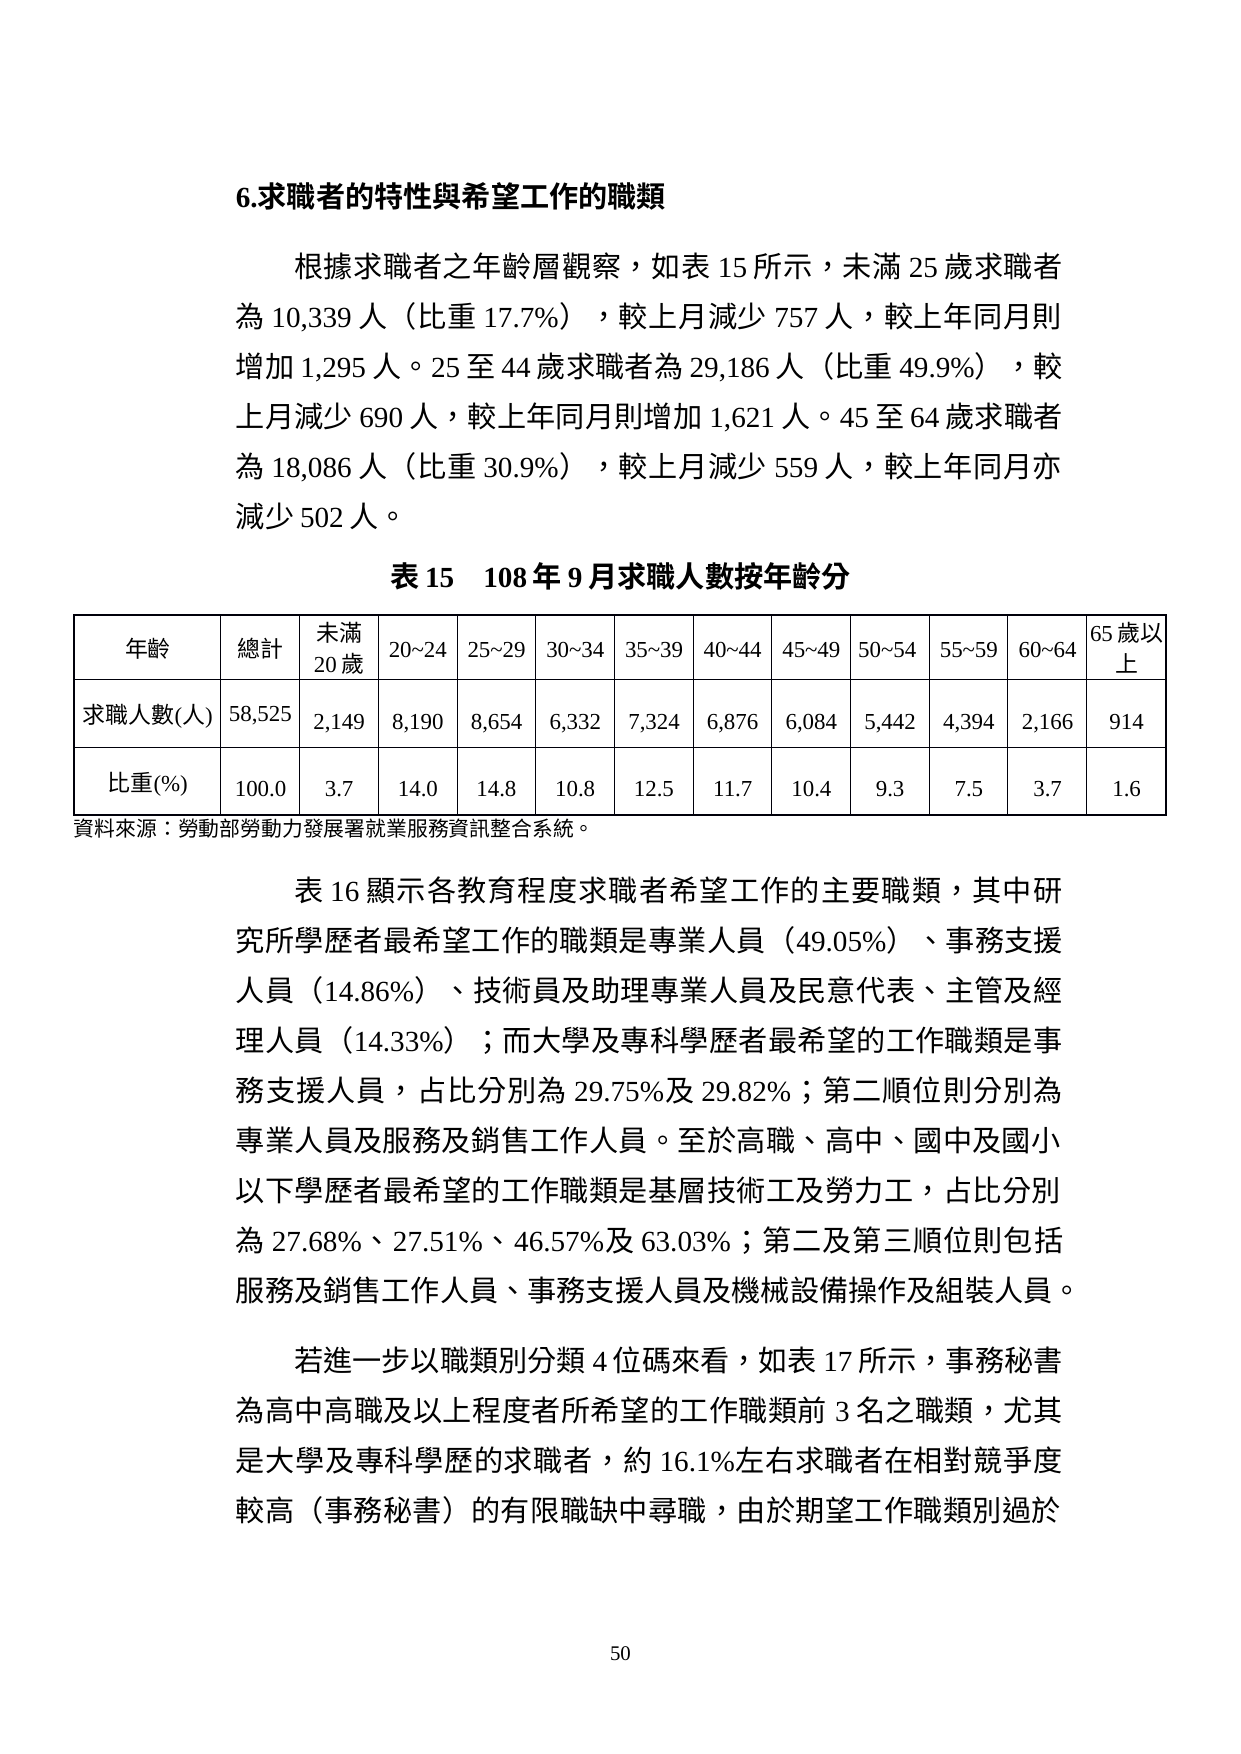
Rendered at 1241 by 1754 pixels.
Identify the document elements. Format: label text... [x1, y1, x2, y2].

table_header 50~54 [851, 616, 929, 679]
table_header 年齡 [75, 616, 220, 679]
table_cell 3.7 [300, 748, 378, 814]
table_header 60~64 [1008, 616, 1086, 679]
table_cell 3.7 [1008, 748, 1086, 814]
text 資料來源：勞動部勞動力發展署就業服務資訊整合系統。 [74, 816, 1063, 841]
table_cell 12.5 [615, 748, 693, 814]
table_cell 14.0 [379, 748, 457, 814]
table_cell 9.3 [851, 748, 929, 814]
table_header 總計 [221, 616, 299, 679]
table_cell 100.0 [221, 748, 299, 814]
table_header 65歲以上 [1087, 616, 1165, 679]
table_cell 求職人數(人) [75, 680, 220, 747]
table_cell 6,876 [694, 680, 771, 747]
table_cell 7,324 [615, 680, 693, 747]
table_cell 10.8 [536, 748, 614, 814]
table_cell 58,525 [221, 680, 299, 747]
text 表16顯示各教育程度求職者希望工作的主要職類，其中研究所學歷者最希望工作的職類是專業人員（49.05%）、事務支援人員（14.86%）、技術員及助理專業人員及民意代表、主管及經理人員（14.33%）；而大學及專科學歷者最希望的工作職類是事務支援人員，占比分別為29.75%及29.82%；第二順位則分別為專業人員及服務及銷售工作人員。至於高職、高中、國中及國小以下學歷者最希望的工作職類是基層技術工及勞力工，占比分別為27.68%、27.51%、46.57%及63.03%；第二及第三順位則包括服務及銷售工作人員、事務支援人員及機械設備操作及組裝人員。 [236, 861, 1063, 1311]
table_header 40~44 [694, 616, 771, 679]
table_header 未滿20歲 [300, 616, 378, 679]
table_cell 4,394 [930, 680, 1007, 747]
table_cell 1.6 [1087, 748, 1165, 814]
table_header 35~39 [615, 616, 693, 679]
table_cell 8,654 [458, 680, 535, 747]
table_header 45~49 [772, 616, 850, 679]
table_header 20~24 [379, 616, 457, 679]
table_header 25~29 [458, 616, 535, 679]
table_cell 6,332 [536, 680, 614, 747]
table_cell 11.7 [694, 748, 771, 814]
text 表15 108年9月求職人數按年齡分 [177, 557, 1063, 594]
text 若進一步以職類別分類4位碼來看，如表17所示，事務秘書為高中高職及以上程度者所希望的工作職類前3名之職類，尤其是大學及專科學歷的求職者，約16.1%左右求職者在相對競爭度較高（事務秘書）的有限職缺中尋職，由於期望工作職類別過於 [236, 1331, 1063, 1531]
table_cell 7.5 [930, 748, 1007, 814]
text 根據求職者之年齡層觀察，如表15所示，未滿25歲求職者為10,339人（比重17.7%），較上月減少757人，較上年同月則增加1,295人。25至44歲求職者為29,186人（比重49.9%），較上月減少690人，較上年同月則增加1,621人。45至64歲求職者為18,086人（比重30.9%），較上月減少559人，較上年同月亦減少502人。 [236, 237, 1063, 537]
table_header 30~34 [536, 616, 614, 679]
table_cell 10.4 [772, 748, 850, 814]
table_cell 5,442 [851, 680, 929, 747]
table_header 55~59 [930, 616, 1007, 679]
table_cell 6,084 [772, 680, 850, 747]
table_cell 2,149 [300, 680, 378, 747]
table_cell 比重(%) [75, 748, 220, 814]
table_cell 8,190 [379, 680, 457, 747]
table_cell 14.8 [458, 748, 535, 814]
table_cell 914 [1087, 680, 1165, 747]
subtitle 6.求職者的特性與希望工作的職類 [236, 167, 1063, 217]
table_cell 2,166 [1008, 680, 1086, 747]
